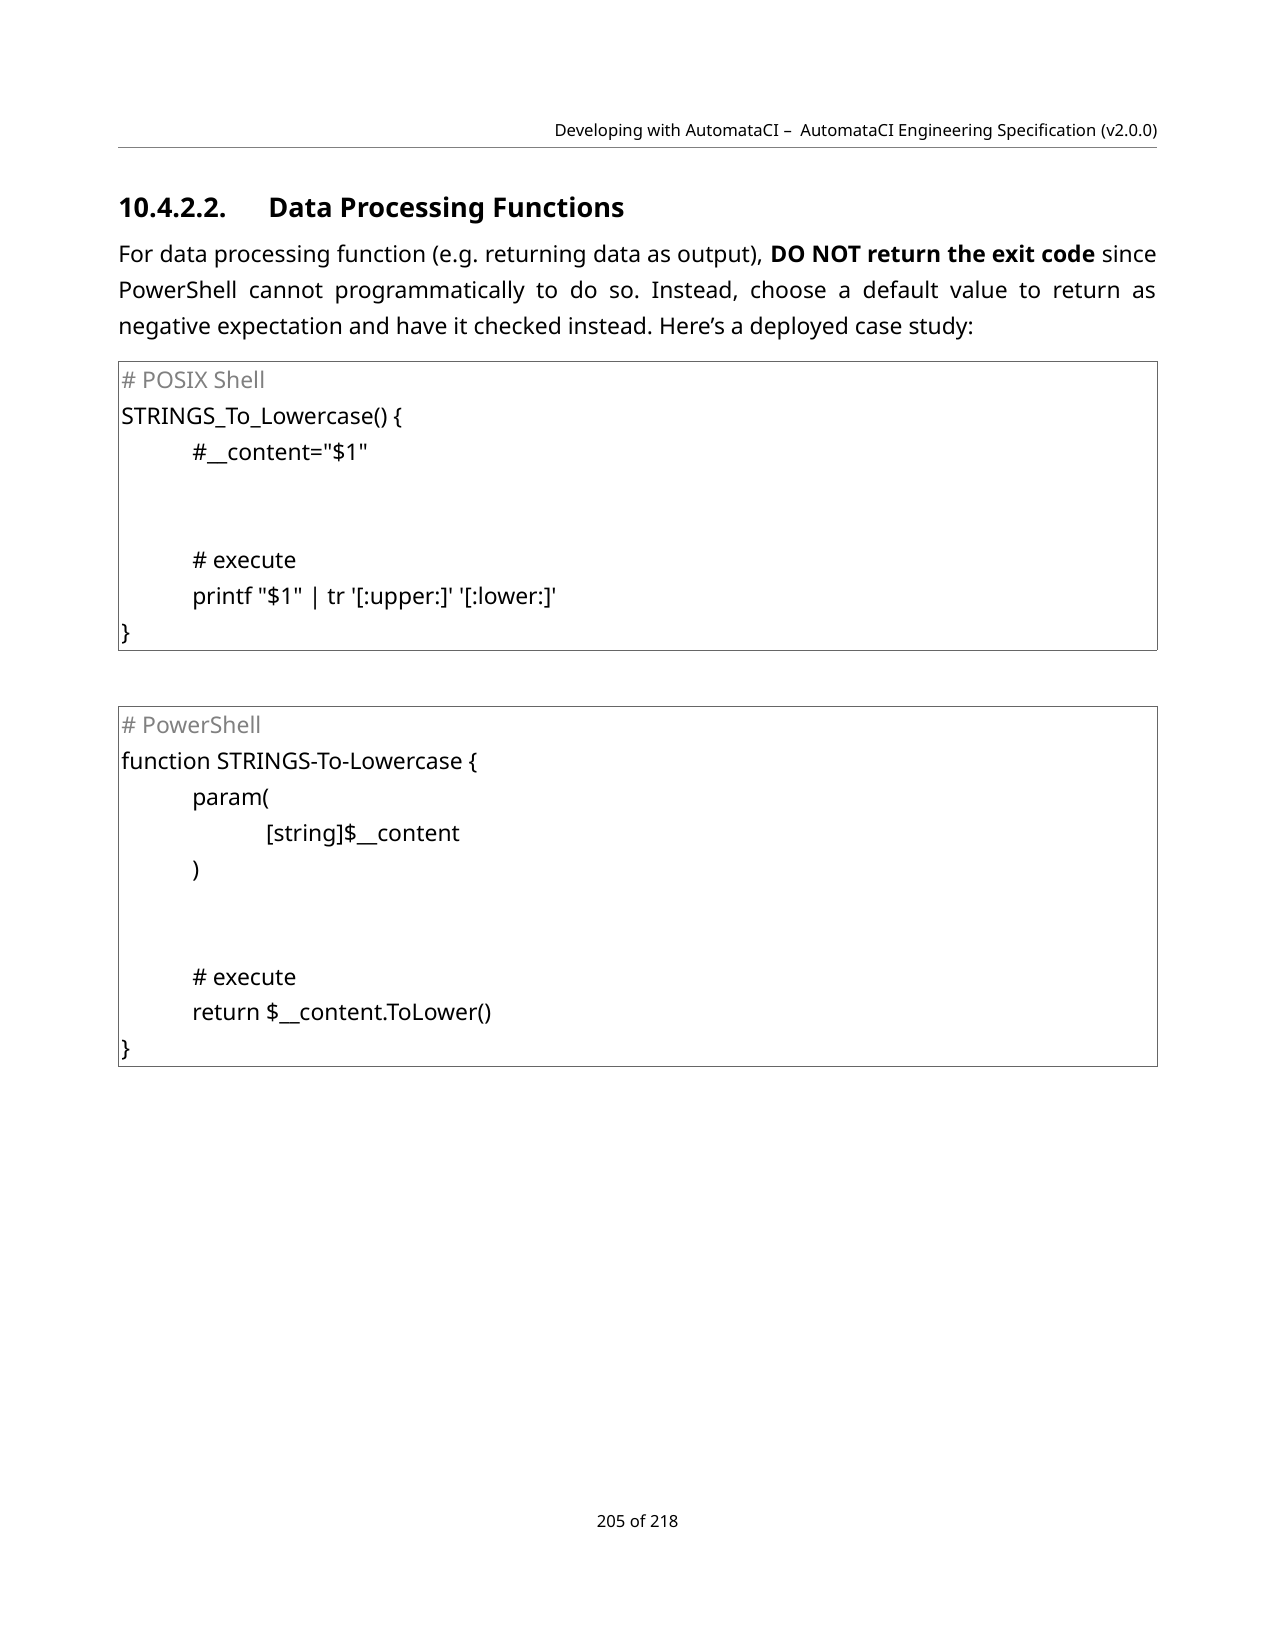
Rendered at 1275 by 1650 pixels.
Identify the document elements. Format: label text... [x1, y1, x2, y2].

text # execute [119, 957, 1157, 992]
text printf "$1" | tr '[:upper:]' '[:lower:]' [119, 577, 1157, 611]
text STRINGS_To_Lowercase() { [119, 397, 1157, 431]
text function STRINGS-To-Lowercase { [119, 742, 1157, 776]
text } [119, 613, 1157, 650]
text [string]$__content [119, 813, 1157, 848]
text param( [119, 778, 1157, 812]
text # PowerShell [119, 707, 1157, 740]
text # POSIX Shell [119, 362, 1157, 395]
text For data processing function (e.g. returning data as output), DO NOT return the exit code since PowerShell cannot programmatically to do so. Instead, choose a default value to return as negative expectation and have it checked instead. Here’s a deployed case study: [118, 238, 1157, 341]
text #__content="$1" [119, 433, 1157, 467]
text # execute [119, 541, 1157, 575]
subtitle Data Processing Functions [118, 189, 1157, 226]
text return $__content.ToLower() [119, 993, 1157, 1028]
text ) [119, 849, 1157, 884]
text } [119, 1029, 1157, 1066]
